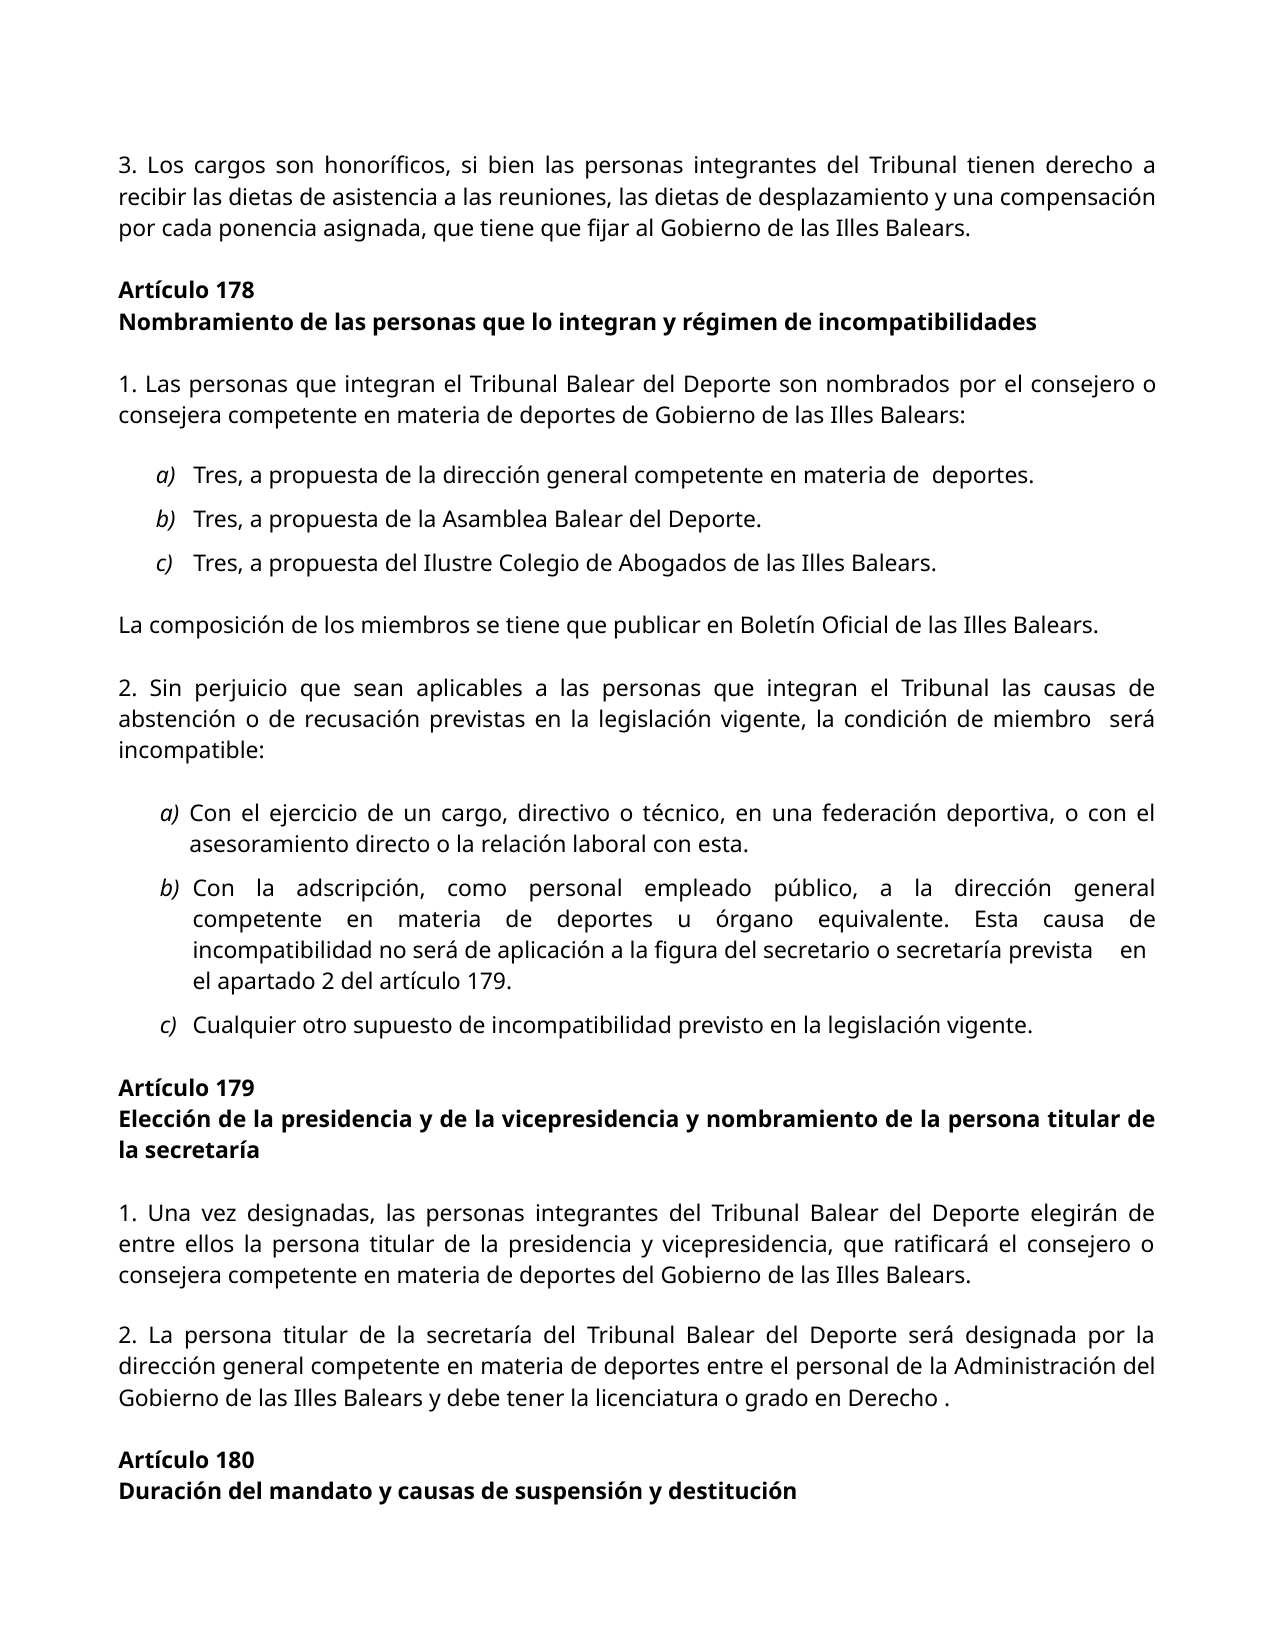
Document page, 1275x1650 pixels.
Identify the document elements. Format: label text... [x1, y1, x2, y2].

text Artículo 178 [118, 274, 1157, 306]
text La composición de los miembros se tiene que publicar en Boletín Oficial de las Illes Balears. [118, 609, 1157, 640]
text Artículo 179 [118, 1071, 1157, 1103]
text Artículo 180 [118, 1444, 1157, 1475]
text 2. Sin perjuicio que sean aplicables a las personas que integran el Tribunal las causas de abstención o de recusación previstas en la legislación vigente, la condición de miembro será incompatible: [118, 672, 1157, 765]
text Elección de la presidencia y de la vicepresidencia y nombramiento de la persona titular de la secretaría [118, 1103, 1157, 1165]
text Duración del mandato y causas de suspensión y destitución [118, 1475, 1157, 1506]
list Cualquier otro supuesto de incompatibilidad previsto en la legislación vigente. [159, 1009, 1157, 1040]
text 1. Las personas que integran el Tribunal Balear del Deporte son nombrados por el consejero o consejera competente en materia de deportes de Gobierno de las Illes Balears: [118, 368, 1157, 431]
text Nombramiento de las personas que lo integran y régimen de incompatibilidades [118, 306, 1157, 337]
list Con la adscripción, como personal empleado público, a la dirección general competente en materia de deportes u órgano equivalente. Esta causa de incompatibilidad no será de aplicación a la figura del secretario o secretaría prevista en el apartado 2 del artículo 179. [159, 872, 1157, 997]
text 1. Una vez designadas, las personas integrantes del Tribunal Balear del Deporte elegirán de entre ellos la persona titular de la presidencia y vicepresidencia, que ratificará el consejero o consejera competente en materia de deportes del Gobierno de las Illes Balears. [118, 1196, 1157, 1290]
text 3. Los cargos son honoríficos, si bien las personas integrantes del Tribunal tienen derecho a recibir las dietas de asistencia a las reuniones, las dietas de desplazamiento y una compensación por cada ponencia asignada, que tiene que fijar al Gobierno de las Illes Balears. [118, 149, 1157, 243]
list Tres, a propuesta del Ilustre Colegio de Abogados de las Illes Balears. [156, 547, 1157, 578]
list Tres, a propuesta de la dirección general competente en materia de deportes. [156, 459, 1157, 491]
list Con el ejercicio de un cargo, directivo o técnico, en una federación deportiva, o con el asesoramiento directo o la relación laboral con esta. [159, 797, 1157, 859]
list Tres, a propuesta de la Asamblea Balear del Deporte. [156, 503, 1157, 534]
text 2. La persona titular de la secretaría del Tribunal Balear del Deporte será designada por la dirección general competente en materia de deportes entre el personal de la Administración del Gobierno de las Illes Balears y debe tener la licenciatura o grado en Derecho . [118, 1319, 1157, 1413]
